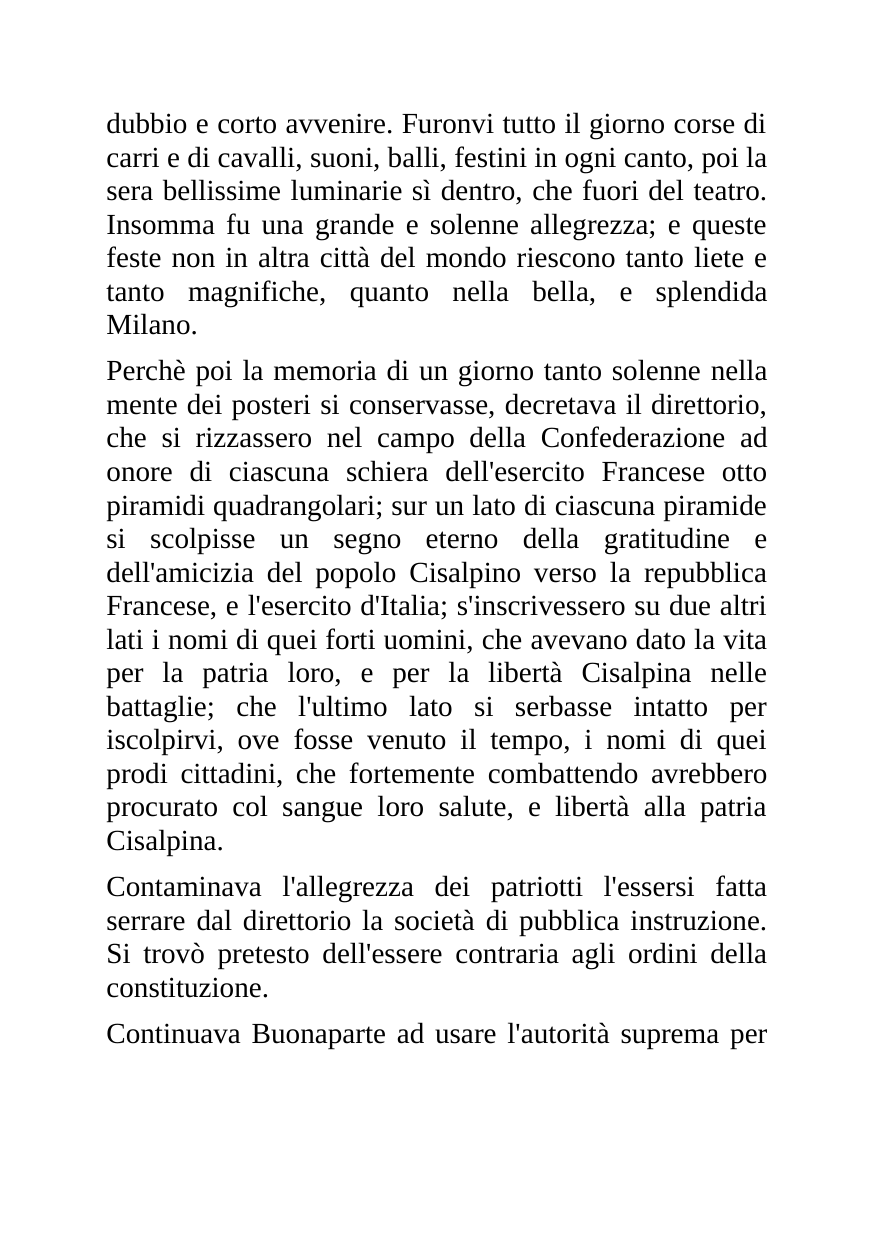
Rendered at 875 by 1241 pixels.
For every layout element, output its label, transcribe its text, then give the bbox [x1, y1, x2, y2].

text Continuava Buonaparte ad usare l'autorità suprema per [106, 1016, 768, 1049]
text Perchè poi la memoria di un giorno tanto solenne nella mente dei posteri si conservasse, decretava il direttorio, che si rizzassero nel campo della Confederazione ad onore di ciascuna schiera dell'esercito Francese otto piramidi quadrangolari; sur un lato di ciascuna piramide si scolpisse un segno eterno della gratitudine e dell'amicizia del popolo Cisalpino verso la repubblica Francese, e l'esercito d'Italia; s'inscrivessero su due altri lati i nomi di quei forti uomini, che avevano dato la vita per la patria loro, e per la libertà Cisalpina nelle battaglie; che l'ultimo lato si serbasse intatto per iscolpirvi, ove fosse venuto il tempo, i nomi di quei prodi cittadini, che fortemente combattendo avrebbero procurato col sangue loro salute, e libertà alla patria Cisalpina. [106, 353, 768, 857]
text Contaminava l'allegrezza dei patriotti l'essersi fatta serrare dal direttorio la società di pubblica instruzione. Si trovò pretesto dell'essere contraria agli ordini della constituzione. [106, 869, 768, 1003]
text dubbio e corto avvenire. Furonvi tutto il giorno corse di carri e di cavalli, suoni, balli, festini in ogni canto, poi la sera bellissime luminarie sì dentro, che fuori del teatro. Insomma fu una grande e solenne allegrezza; e queste feste non in altra città del mondo riescono tanto liete e tanto magnifiche, quanto nella bella, e splendida Milano. [106, 106, 768, 341]
